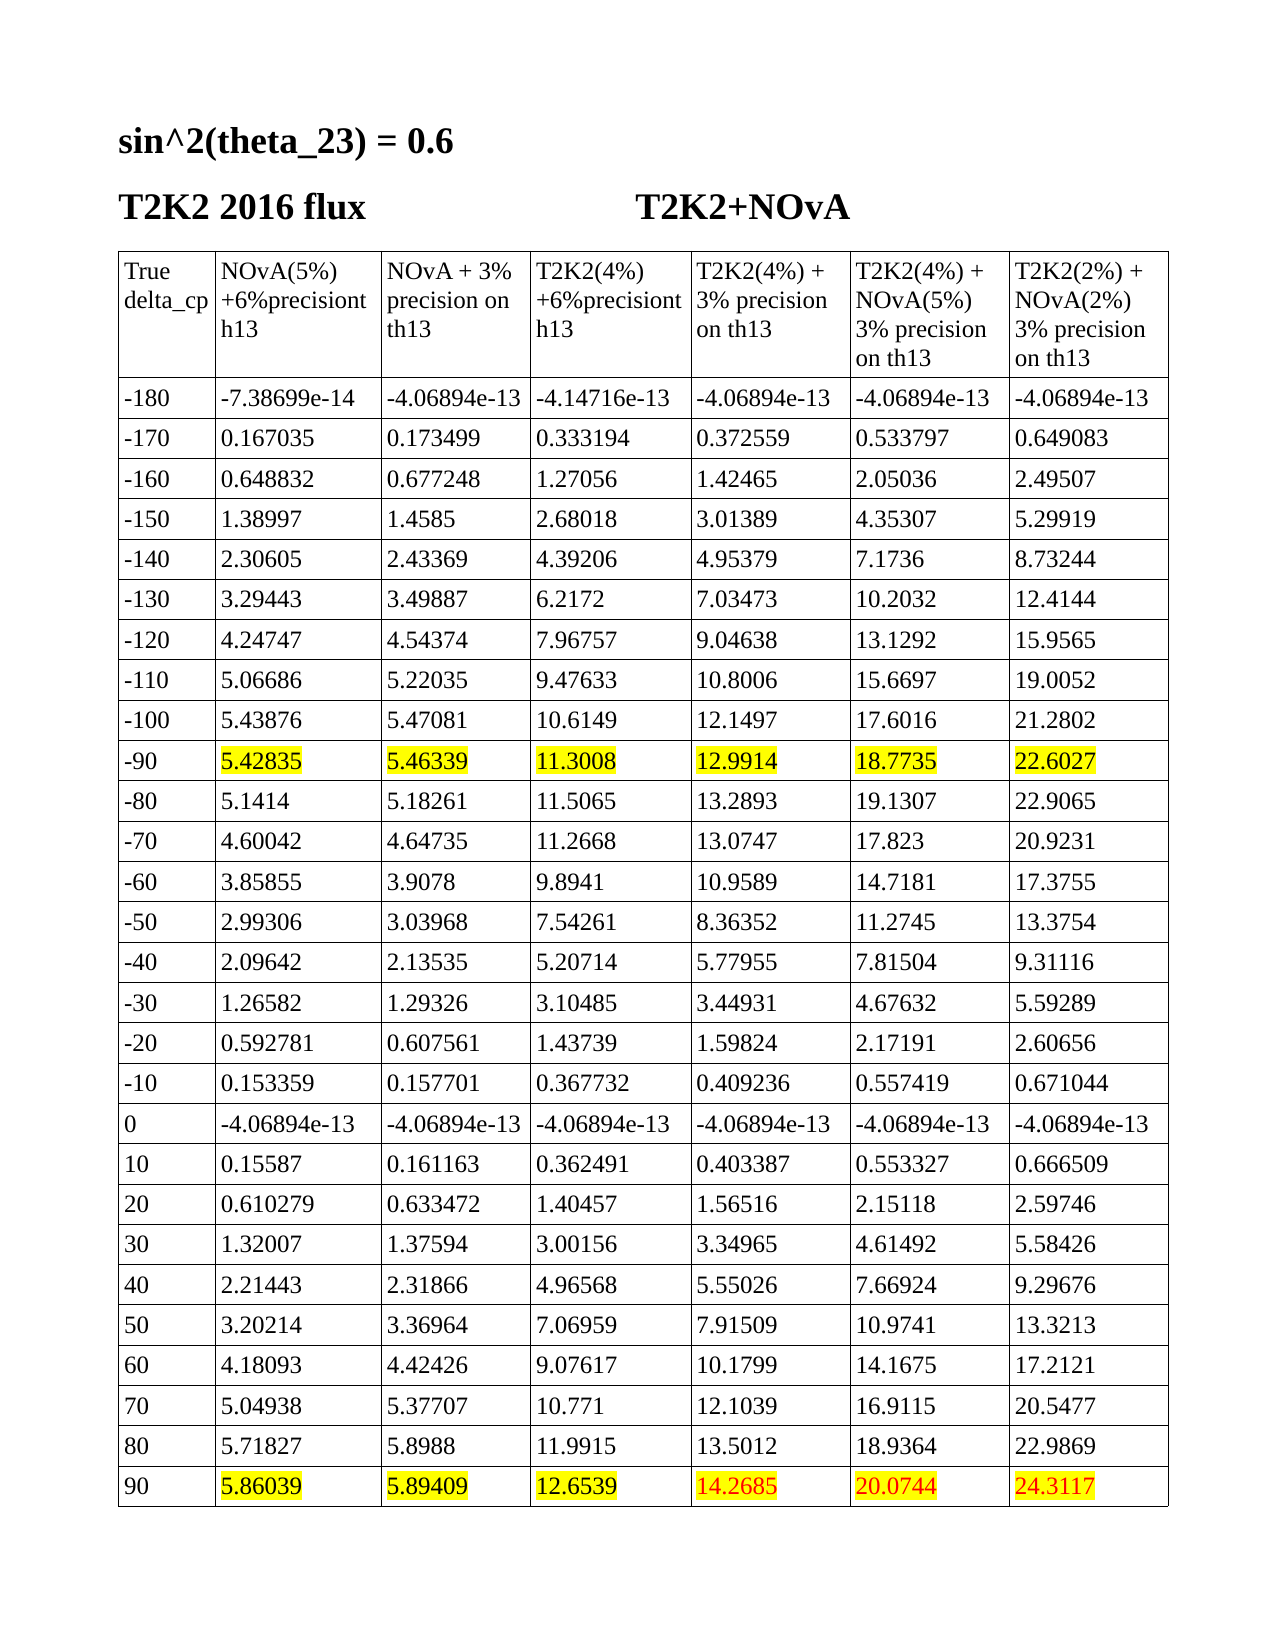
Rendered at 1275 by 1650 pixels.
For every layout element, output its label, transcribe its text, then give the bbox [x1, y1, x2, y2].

table_cell 0.157701 [382, 1064, 530, 1103]
table_cell -4.06894e-13 [382, 378, 530, 417]
table_cell 0.649083 [1010, 419, 1168, 458]
table_cell 0.173499 [382, 419, 530, 458]
table_cell 1.26582 [216, 983, 381, 1022]
table_cell 12.1497 [692, 701, 850, 740]
table_cell 1.56516 [692, 1185, 850, 1224]
table_cell 1.42465 [692, 459, 850, 498]
table_cell -120 [119, 620, 215, 659]
table_cell -50 [119, 902, 215, 942]
table_cell 5.06686 [216, 660, 381, 700]
table_header True delta_cp [119, 252, 215, 377]
table_cell 5.59289 [1010, 983, 1168, 1022]
table_cell 10.8006 [692, 660, 850, 700]
table_cell -40 [119, 943, 215, 982]
table_cell -130 [119, 580, 215, 619]
table_cell 12.1039 [692, 1386, 850, 1425]
table_cell 1.27056 [531, 459, 691, 498]
table_cell 22.6027 [1010, 741, 1168, 780]
table_cell 11.2745 [851, 902, 1009, 942]
table_cell -20 [119, 1023, 215, 1062]
table_cell 7.1736 [851, 540, 1009, 579]
table_cell 5.29919 [1010, 499, 1168, 538]
table_cell 2.09642 [216, 943, 381, 982]
table_cell 0.533797 [851, 419, 1009, 458]
table_cell 40 [119, 1265, 215, 1304]
table_cell 1.4585 [382, 499, 530, 538]
table_cell 0.677248 [382, 459, 530, 498]
table_cell 9.8941 [531, 862, 691, 901]
table_cell 10.1799 [692, 1346, 850, 1385]
table_cell 14.2685 [692, 1467, 850, 1506]
table_cell 10.9589 [692, 862, 850, 901]
table_cell 7.03473 [692, 580, 850, 619]
table_cell 13.0747 [692, 822, 850, 861]
table_cell 20.9231 [1010, 822, 1168, 861]
table_cell 0.161163 [382, 1144, 530, 1183]
table_cell 0.557419 [851, 1064, 1009, 1103]
table_cell 7.96757 [531, 620, 691, 659]
table_cell 13.3754 [1010, 902, 1168, 942]
table_cell -70 [119, 822, 215, 861]
table_cell -4.06894e-13 [1010, 378, 1168, 417]
table_cell 5.04938 [216, 1386, 381, 1425]
table_cell 16.9115 [851, 1386, 1009, 1425]
table_cell 11.5065 [531, 781, 691, 821]
table_cell 5.37707 [382, 1386, 530, 1425]
table_cell 17.3755 [1010, 862, 1168, 901]
table_cell 5.8988 [382, 1426, 530, 1466]
table_header T2K2(4%) + NOvA(5%) 3% precision on th13 [851, 252, 1009, 377]
table_cell 7.81504 [851, 943, 1009, 982]
table_cell 0.553327 [851, 1144, 1009, 1183]
table_cell 3.29443 [216, 580, 381, 619]
table_cell 1.38997 [216, 499, 381, 538]
table_cell 11.2668 [531, 822, 691, 861]
table_cell 0.610279 [216, 1185, 381, 1224]
table_cell 17.6016 [851, 701, 1009, 740]
table_cell -170 [119, 419, 215, 458]
table_cell 10 [119, 1144, 215, 1183]
table_cell -150 [119, 499, 215, 538]
table_cell -160 [119, 459, 215, 498]
table_header T2K2(4%) + 3% precision on th13 [692, 252, 850, 377]
table_cell 70 [119, 1386, 215, 1425]
table_cell 22.9065 [1010, 781, 1168, 821]
table_cell 3.00156 [531, 1225, 691, 1264]
table_cell 10.2032 [851, 580, 1009, 619]
table_cell 9.29676 [1010, 1265, 1168, 1304]
table_cell 4.60042 [216, 822, 381, 861]
table_cell 4.54374 [382, 620, 530, 659]
table_cell -4.06894e-13 [1010, 1104, 1168, 1143]
table_header NOvA(5%) +6%precisionth13 [216, 252, 381, 377]
table_cell 3.36964 [382, 1305, 530, 1345]
table_cell 4.64735 [382, 822, 530, 861]
table_cell 2.59746 [1010, 1185, 1168, 1224]
table_cell 0.607561 [382, 1023, 530, 1062]
table_cell 1.59824 [692, 1023, 850, 1062]
table_cell 12.9914 [692, 741, 850, 780]
table_cell 12.6539 [531, 1467, 691, 1506]
table_cell 5.18261 [382, 781, 530, 821]
table_cell -180 [119, 378, 215, 417]
table_cell 12.4144 [1010, 580, 1168, 619]
table_cell -100 [119, 701, 215, 740]
table_cell 9.47633 [531, 660, 691, 700]
table_cell 4.96568 [531, 1265, 691, 1304]
table_cell 5.46339 [382, 741, 530, 780]
table_header NOvA + 3% precision on th13 [382, 252, 530, 377]
table_cell 3.85855 [216, 862, 381, 901]
table_cell -80 [119, 781, 215, 821]
table_cell -110 [119, 660, 215, 700]
table_cell 50 [119, 1305, 215, 1345]
table_cell 4.35307 [851, 499, 1009, 538]
table_cell 0.403387 [692, 1144, 850, 1183]
table_cell 3.9078 [382, 862, 530, 901]
table_cell -4.06894e-13 [531, 1104, 691, 1143]
table_cell 13.2893 [692, 781, 850, 821]
table_cell 5.43876 [216, 701, 381, 740]
table_cell -140 [119, 540, 215, 579]
table_cell 2.17191 [851, 1023, 1009, 1062]
table_cell 2.31866 [382, 1265, 530, 1304]
table_cell 11.9915 [531, 1426, 691, 1466]
table_cell 17.823 [851, 822, 1009, 861]
table_cell 0.367732 [531, 1064, 691, 1103]
table_cell 21.2802 [1010, 701, 1168, 740]
table_cell 11.3008 [531, 741, 691, 780]
table_cell 8.36352 [692, 902, 850, 942]
table_cell 7.54261 [531, 902, 691, 942]
table_cell 18.7735 [851, 741, 1009, 780]
table_cell 5.71827 [216, 1426, 381, 1466]
table_cell 19.1307 [851, 781, 1009, 821]
table_cell -60 [119, 862, 215, 901]
table_cell 3.49887 [382, 580, 530, 619]
table_header T2K2(4%) +6%precisionth13 [531, 252, 691, 377]
table_cell 14.7181 [851, 862, 1009, 901]
table_cell 5.77955 [692, 943, 850, 982]
table_cell 2.15118 [851, 1185, 1009, 1224]
table_cell 5.55026 [692, 1265, 850, 1304]
table_cell 5.22035 [382, 660, 530, 700]
table_cell -4.06894e-13 [692, 1104, 850, 1143]
table_cell 20 [119, 1185, 215, 1224]
table_cell 14.1675 [851, 1346, 1009, 1385]
table_cell 30 [119, 1225, 215, 1264]
table_cell 6.2172 [531, 580, 691, 619]
table_cell 2.30605 [216, 540, 381, 579]
table_cell 0.666509 [1010, 1144, 1168, 1183]
table_cell 3.44931 [692, 983, 850, 1022]
table_cell 15.6697 [851, 660, 1009, 700]
table_cell 2.49507 [1010, 459, 1168, 498]
table_cell 0.409236 [692, 1064, 850, 1103]
table_cell 7.06959 [531, 1305, 691, 1345]
table_cell 17.2121 [1010, 1346, 1168, 1385]
table_cell 13.3213 [1010, 1305, 1168, 1345]
table_cell 22.9869 [1010, 1426, 1168, 1466]
table_cell 1.32007 [216, 1225, 381, 1264]
text sin^2(theta_23) = 0.6 [118, 118, 1157, 161]
table_cell 2.99306 [216, 902, 381, 942]
table_cell 5.89409 [382, 1467, 530, 1506]
table_cell 1.29326 [382, 983, 530, 1022]
table_cell -4.06894e-13 [851, 378, 1009, 417]
table_cell 0.153359 [216, 1064, 381, 1103]
table_cell 10.9741 [851, 1305, 1009, 1345]
table_cell 10.6149 [531, 701, 691, 740]
table_cell 5.47081 [382, 701, 530, 740]
table_cell 4.95379 [692, 540, 850, 579]
table_cell 3.03968 [382, 902, 530, 942]
table_cell 0.648832 [216, 459, 381, 498]
table_cell 2.60656 [1010, 1023, 1168, 1062]
table_cell 24.3117 [1010, 1467, 1168, 1506]
table_cell 5.20714 [531, 943, 691, 982]
table_cell 13.1292 [851, 620, 1009, 659]
table_cell 13.5012 [692, 1426, 850, 1466]
table_cell 0.592781 [216, 1023, 381, 1062]
table_cell 9.07617 [531, 1346, 691, 1385]
table_cell 20.5477 [1010, 1386, 1168, 1425]
table_cell 5.86039 [216, 1467, 381, 1506]
table_cell 3.10485 [531, 983, 691, 1022]
table_cell 7.66924 [851, 1265, 1009, 1304]
table_cell 20.0744 [851, 1467, 1009, 1506]
table_cell -10 [119, 1064, 215, 1103]
table_cell -4.14716e-13 [531, 378, 691, 417]
table_cell 1.40457 [531, 1185, 691, 1224]
table_cell 0.633472 [382, 1185, 530, 1224]
table_header T2K2(2%) + NOvA(2%) 3% precision on th13 [1010, 252, 1168, 377]
table_cell -7.38699e-14 [216, 378, 381, 417]
table_cell 4.24747 [216, 620, 381, 659]
table_cell 2.68018 [531, 499, 691, 538]
table_cell -4.06894e-13 [851, 1104, 1009, 1143]
table_cell 2.13535 [382, 943, 530, 982]
table_cell 2.43369 [382, 540, 530, 579]
table_cell 4.67632 [851, 983, 1009, 1022]
table_cell -4.06894e-13 [382, 1104, 530, 1143]
table_cell 3.20214 [216, 1305, 381, 1345]
table_cell 3.01389 [692, 499, 850, 538]
table_cell 1.37594 [382, 1225, 530, 1264]
table_cell 5.42835 [216, 741, 381, 780]
table_cell 0.372559 [692, 419, 850, 458]
table_cell 0.333194 [531, 419, 691, 458]
table_cell 1.43739 [531, 1023, 691, 1062]
text T2K2 2016 flux T2K2+NOvA [118, 184, 1157, 227]
table_cell 90 [119, 1467, 215, 1506]
table_cell 10.771 [531, 1386, 691, 1425]
table_cell -90 [119, 741, 215, 780]
table_cell 7.91509 [692, 1305, 850, 1345]
table_cell 0.167035 [216, 419, 381, 458]
table_cell 2.21443 [216, 1265, 381, 1304]
table_cell -30 [119, 983, 215, 1022]
table_cell 18.9364 [851, 1426, 1009, 1466]
table_cell -4.06894e-13 [216, 1104, 381, 1143]
table_cell 4.42426 [382, 1346, 530, 1385]
table_cell 9.31116 [1010, 943, 1168, 982]
table_cell 4.39206 [531, 540, 691, 579]
table_cell 80 [119, 1426, 215, 1466]
table_cell 0.362491 [531, 1144, 691, 1183]
table_cell 19.0052 [1010, 660, 1168, 700]
table_cell 4.61492 [851, 1225, 1009, 1264]
table_cell 0 [119, 1104, 215, 1143]
table_cell 2.05036 [851, 459, 1009, 498]
table_cell -4.06894e-13 [692, 378, 850, 417]
table_cell 4.18093 [216, 1346, 381, 1385]
table_cell 60 [119, 1346, 215, 1385]
table_cell 0.15587 [216, 1144, 381, 1183]
table_cell 0.671044 [1010, 1064, 1168, 1103]
table_cell 8.73244 [1010, 540, 1168, 579]
table_cell 15.9565 [1010, 620, 1168, 659]
table_cell 5.58426 [1010, 1225, 1168, 1264]
table_cell 3.34965 [692, 1225, 850, 1264]
table_cell 5.1414 [216, 781, 381, 821]
table_cell 9.04638 [692, 620, 850, 659]
